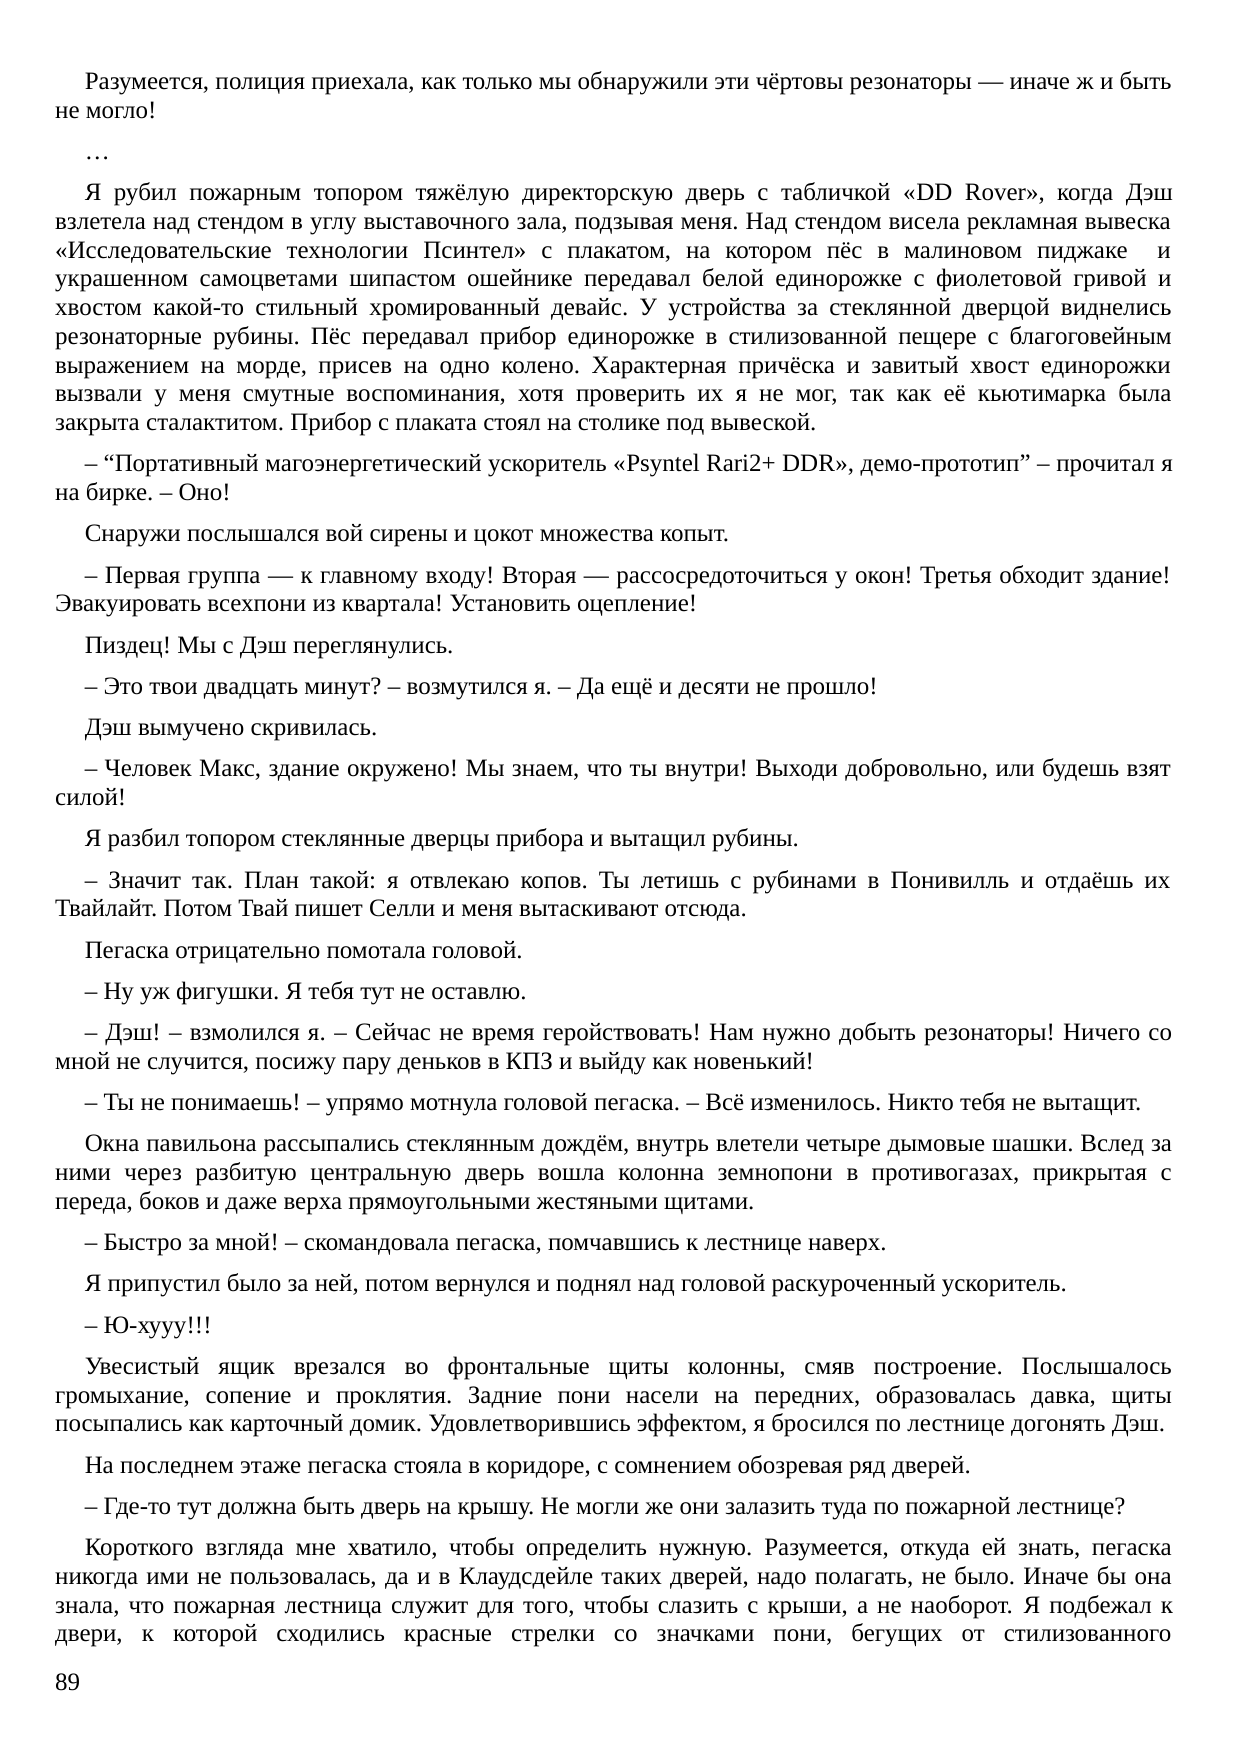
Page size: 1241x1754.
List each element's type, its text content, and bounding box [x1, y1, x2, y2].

text Дэш вымучено скривилась. [55, 712, 1173, 741]
text … [55, 136, 1173, 165]
text Я рубил пожарным топором тяжёлую директорскую дверь с табличкой «DD Rover», когда Дэш взлетела над стендом в углу выставочного зала, подзывая меня. Над стендом висела рекламная вывеска «Исследовательские технологии Псинтел» с плакатом, на котором пёс в малиновом пиджаке и украшенном самоцветами шипастом ошейнике передавал белой единорожке с фиолетовой гривой и хвостом какой-то стильный хромированный девайс. У устройства за стеклянной дверцой виднелись резонаторные рубины. Пёс передавал прибор единорожке в стилизованной пещере с благоговейным выражением на морде, присев на одно колено. Характерная причёска и завитый хвост единорожки вызвали у меня смутные воспоминания, хотя проверить их я не мог, так как её кьютимарка была закрыта сталактитом. Прибор с плаката стоял на столике под вывеской. [55, 177, 1173, 436]
text Пегаска отрицательно помотала головой. [55, 935, 1173, 963]
text – Значит так. План такой: я отвлекаю копов. Ты летишь с рубинами в Понивилль и отдаёшь их Твайлайт. Потом Твай пишет Селли и меня вытаскивают отсюда. [55, 865, 1173, 922]
text Я разбил топором стеклянные дверцы прибора и вытащил рубины. [55, 823, 1173, 852]
text Короткого взгляда мне хватило, чтобы определить нужную. Разумеется, откуда ей знать, пегаска никогда ими не пользовалась, да и в Клаудсдейле таких дверей, надо полагать, не было. Иначе бы она знала, что пожарная лестница служит для того, чтобы слазить с крыши, а не наоборот. Я подбежал к двери, к которой сходились красные стрелки со значками пони, бегущих от стилизованного [55, 1532, 1173, 1647]
text Я припустил было за ней, потом вернулся и поднял над головой раскуроченный ускоритель. [55, 1268, 1173, 1297]
text Пиздец! Мы с Дэш переглянулись. [55, 630, 1173, 658]
text Снаружи послышался вой сирены и цокот множества копыт. [55, 518, 1173, 547]
text – Человек Макс, здание окружено! Мы знаем, что ты внутри! Выходи добровольно, или будешь взят силой! [55, 753, 1173, 811]
text На последнем этаже пегаска стояла в коридоре, с сомнением обозревая ряд дверей. [55, 1450, 1173, 1478]
text – Ну уж фигушки. Я тебя тут не оставлю. [55, 976, 1173, 1005]
text Разумеется, полиция приехала, как только мы обнаружили эти чёртовы резонаторы — иначе ж и быть не могло! [55, 66, 1173, 123]
text – Ты не понимаешь! – упрямо мотнула головой пегаска. – Всё изменилось. Никто тебя не вытащит. [55, 1087, 1173, 1116]
text – “Портативный магоэнергетический ускоритель «Psyntel Rari2+ DDR», демо-прототип” – прочитал я на бирке. – Оно! [55, 448, 1173, 506]
text – Ю-хууу!!! [55, 1310, 1173, 1338]
text – Это твои двадцать минут? – возмутился я. – Да ещё и десяти не прошло! [55, 671, 1173, 700]
text Увесистый ящик врезался во фронтальные щиты колонны, смяв построение. Послышалось громыхание, сопение и проклятия. Задние пони насели на передних, образовалась давка, щиты посыпались как карточный домик. Удовлетворившись эффектом, я бросился по лестнице догонять Дэш. [55, 1351, 1173, 1437]
text – Где-то тут должна быть дверь на крышу. Не могли же они залазить туда по пожарной лестнице? [55, 1491, 1173, 1520]
text Окна павильона рассыпались стеклянным дождём, внутрь влетели четыре дымовые шашки. Вслед за ними через разбитую центральную дверь вошла колонна земнопони в противогазах, прикрытая с переда, боков и даже верха прямоугольными жестяными щитами. [55, 1128, 1173, 1215]
text – Первая группа — к главному входу! Вторая — рассосредоточиться у окон! Третья обходит здание! Эвакуировать всехпони из квартала! Установить оцепление! [55, 560, 1173, 617]
text – Быстро за мной! – скомандовала пегаска, помчавшись к лестнице наверх. [55, 1227, 1173, 1256]
text – Дэш! – взмолился я. – Сейчас не время геройствовать! Нам нужно добыть резонаторы! Ничего со мной не случится, посижу пару деньков в КПЗ и выйду как новенький! [55, 1017, 1173, 1075]
